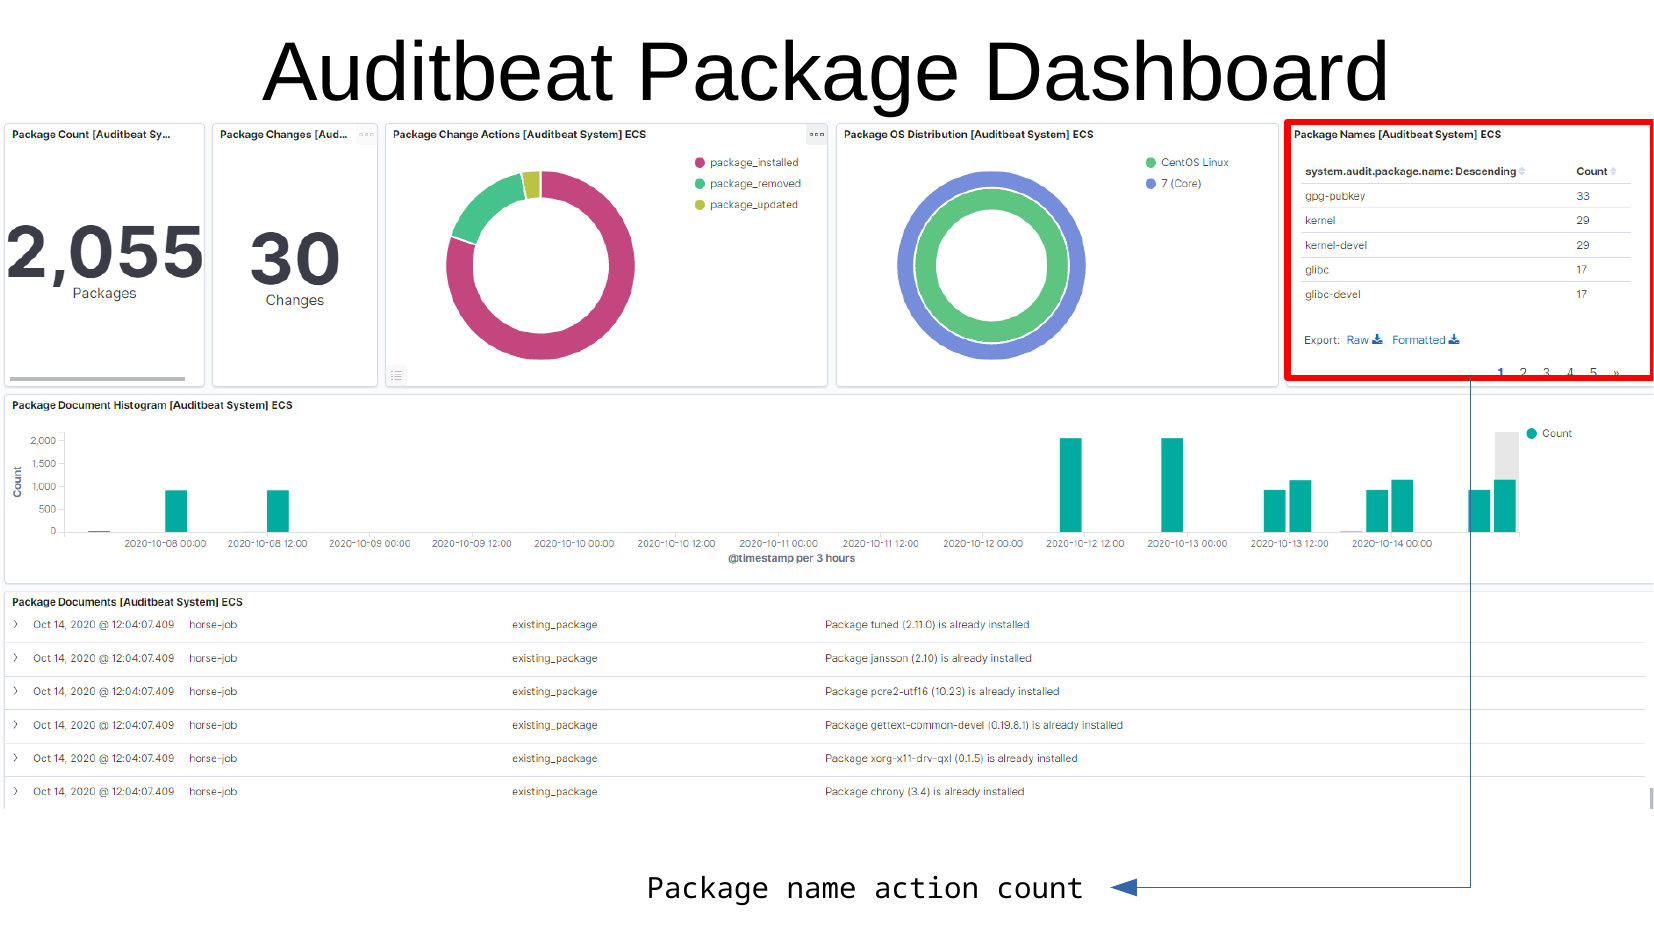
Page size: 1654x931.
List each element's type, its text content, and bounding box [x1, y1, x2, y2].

text_box Package name action count [631, 860, 1111, 910]
picture [1, 121, 1470, 809]
picture [1471, 381, 1654, 809]
text_box Auditbeat Package Dashboard [47, 17, 1607, 121]
picture [1291, 125, 1650, 375]
